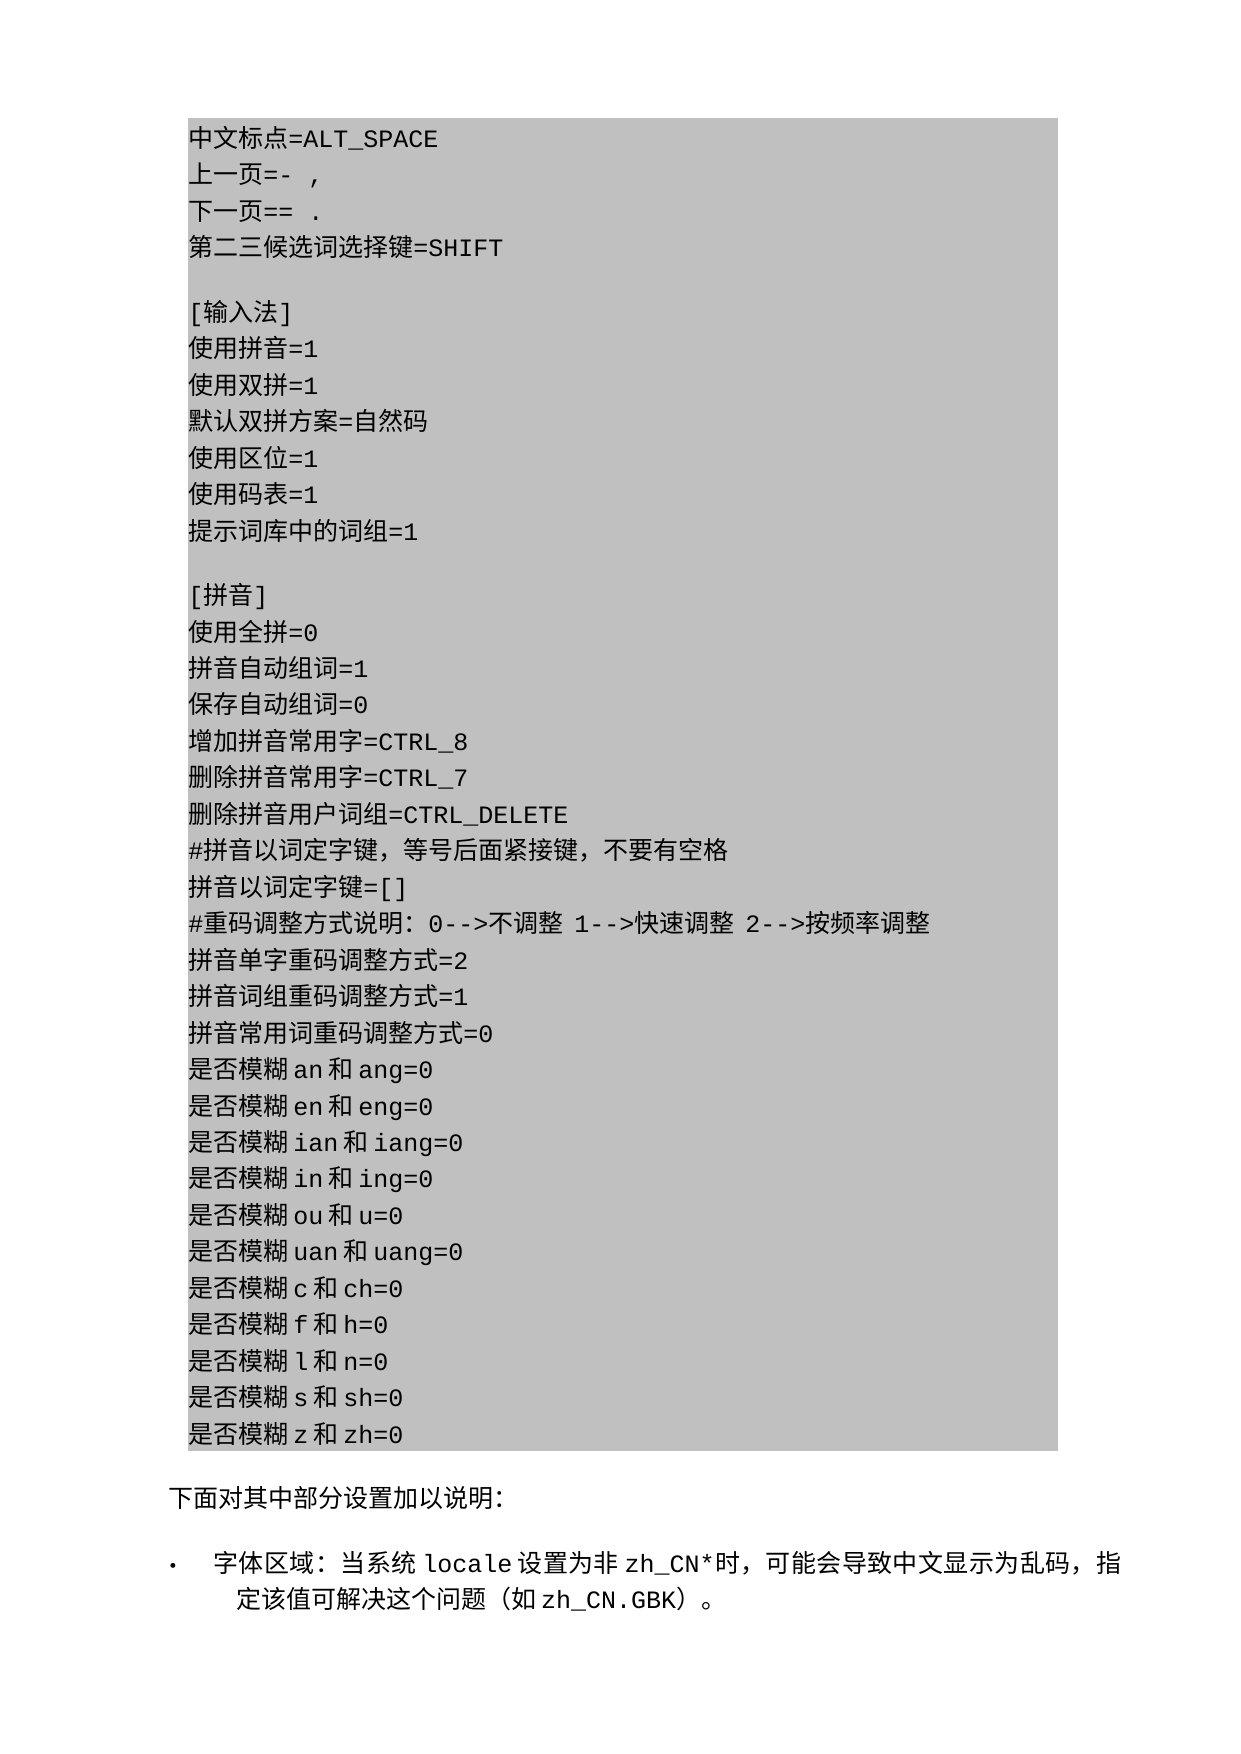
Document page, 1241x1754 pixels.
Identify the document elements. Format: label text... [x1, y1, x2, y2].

table_header 中文标点=ALT_SPACE 上一页=- , 下一页== . 第二三候选词选择键=SHIFT [输入法] 使用拼音=1 使用双拼=1 默认双拼方案=自然码 使用区位=1 使用码表=1 提示词库中的词组=1 [拼音] 使用全拼=0 拼音自动组词=1 保存自动组词=0 增加拼音常用字=CTRL_8 删除拼音常用字=CTRL_7 删除拼音用户词组=CTRL_DELETE #拼音以词定字键，等号后面紧接键，不要有空格 拼音以词定字键=[] #重码调整方式说明：0-->不调整 1-->快速调整 2-->按频率调整 拼音单字重码调整方式=2 拼音词组重码调整方式=1 拼音常用词重码调整方式=0 是否模糊an和ang=0 是否模糊en和eng=0 是否模糊ian和iang=0 是否模糊in和ing=0 是否模糊ou和u=0 是否模糊uan和uang=0 是否模糊c和ch=0 是否模糊f和h=0 是否模糊l和n=0 是否模糊s和sh=0 是否模糊z和zh=0 [188, 118, 1058, 1451]
text 下面对其中部分设置加以说明： [118, 1479, 1122, 1515]
list 字体区域：当系统locale设置为非zh_CN*时，可能会导致中文显示为乱码，指定该值可解决这个问题（如zh_CN.GBK）。 [169, 1543, 1122, 1616]
